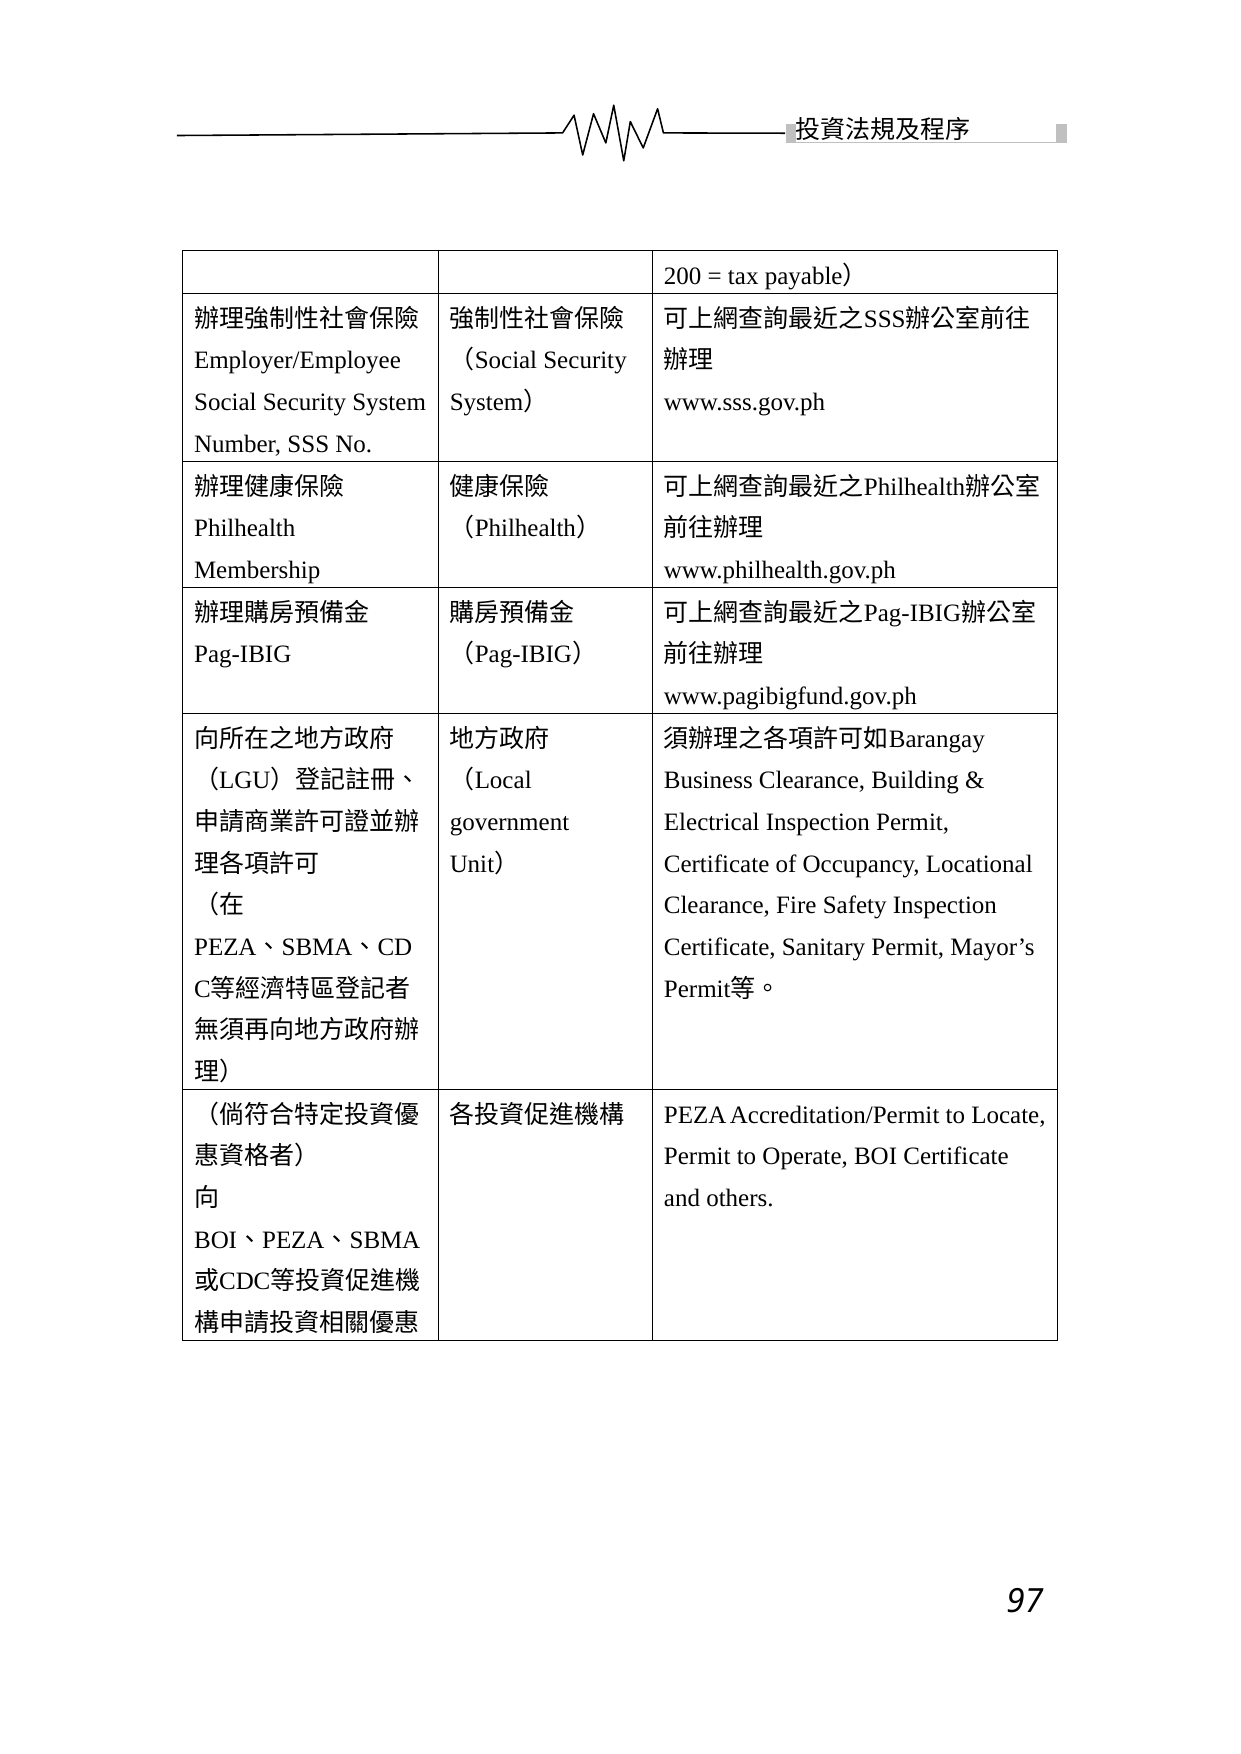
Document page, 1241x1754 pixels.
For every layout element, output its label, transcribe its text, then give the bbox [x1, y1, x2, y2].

table_cell 可上網查詢最近之SSS辦公室前往辦理 www.sss.gov.ph [653, 294, 1057, 461]
table_cell 購房預備金 （Pag-IBIG） [439, 588, 652, 713]
table_cell 可上網查詢最近之Philhealth辦公室前往辦理 www.philhealth.gov.ph [653, 462, 1057, 587]
table_cell 200 = tax payable） [653, 251, 1057, 293]
table_cell 地方政府 （Local government Unit） [439, 714, 652, 1089]
table_cell 向所在之地方政府（LGU）登記註冊、申請商業許可證並辦理各項許可 （在PEZA、SBMA、CDC等經濟特區登記者無須再向地方政府辦理） [183, 714, 438, 1089]
table_cell 須辦理之各項許可如Barangay Business Clearance, Building & Electrical Inspection Permit, Certificate of Occupancy, Locational Clearance, Fire Safety Inspection Certificate, Sanitary Permit, Mayor’s Permit等。 [653, 714, 1057, 1089]
table_cell 辦理強制性社會保險Employer/Employee Social Security System Number, SSS No. [183, 294, 438, 461]
table_cell 各投資促進機構 [439, 1090, 652, 1340]
table_cell 強制性社會保險 （Social Security System） [439, 294, 652, 461]
table_cell PEZA Accreditation/Permit to Locate, Permit to Operate, BOI Certificate and others. [653, 1090, 1057, 1340]
table_cell 辦理健康保險 Philhealth Membership [183, 462, 438, 587]
table_cell [439, 251, 652, 293]
table_cell 辦理購房預備金 Pag-IBIG [183, 588, 438, 713]
table_cell [183, 251, 438, 293]
table_cell 可上網查詢最近之Pag-IBIG辦公室前往辦理 www.pagibigfund.gov.ph [653, 588, 1057, 713]
table_cell （倘符合特定投資優惠資格者） 向BOI、PEZA、SBMA或CDC等投資促進機構申請投資相關優惠 [183, 1090, 438, 1340]
table_cell 健康保險 （Philhealth） [439, 462, 652, 587]
